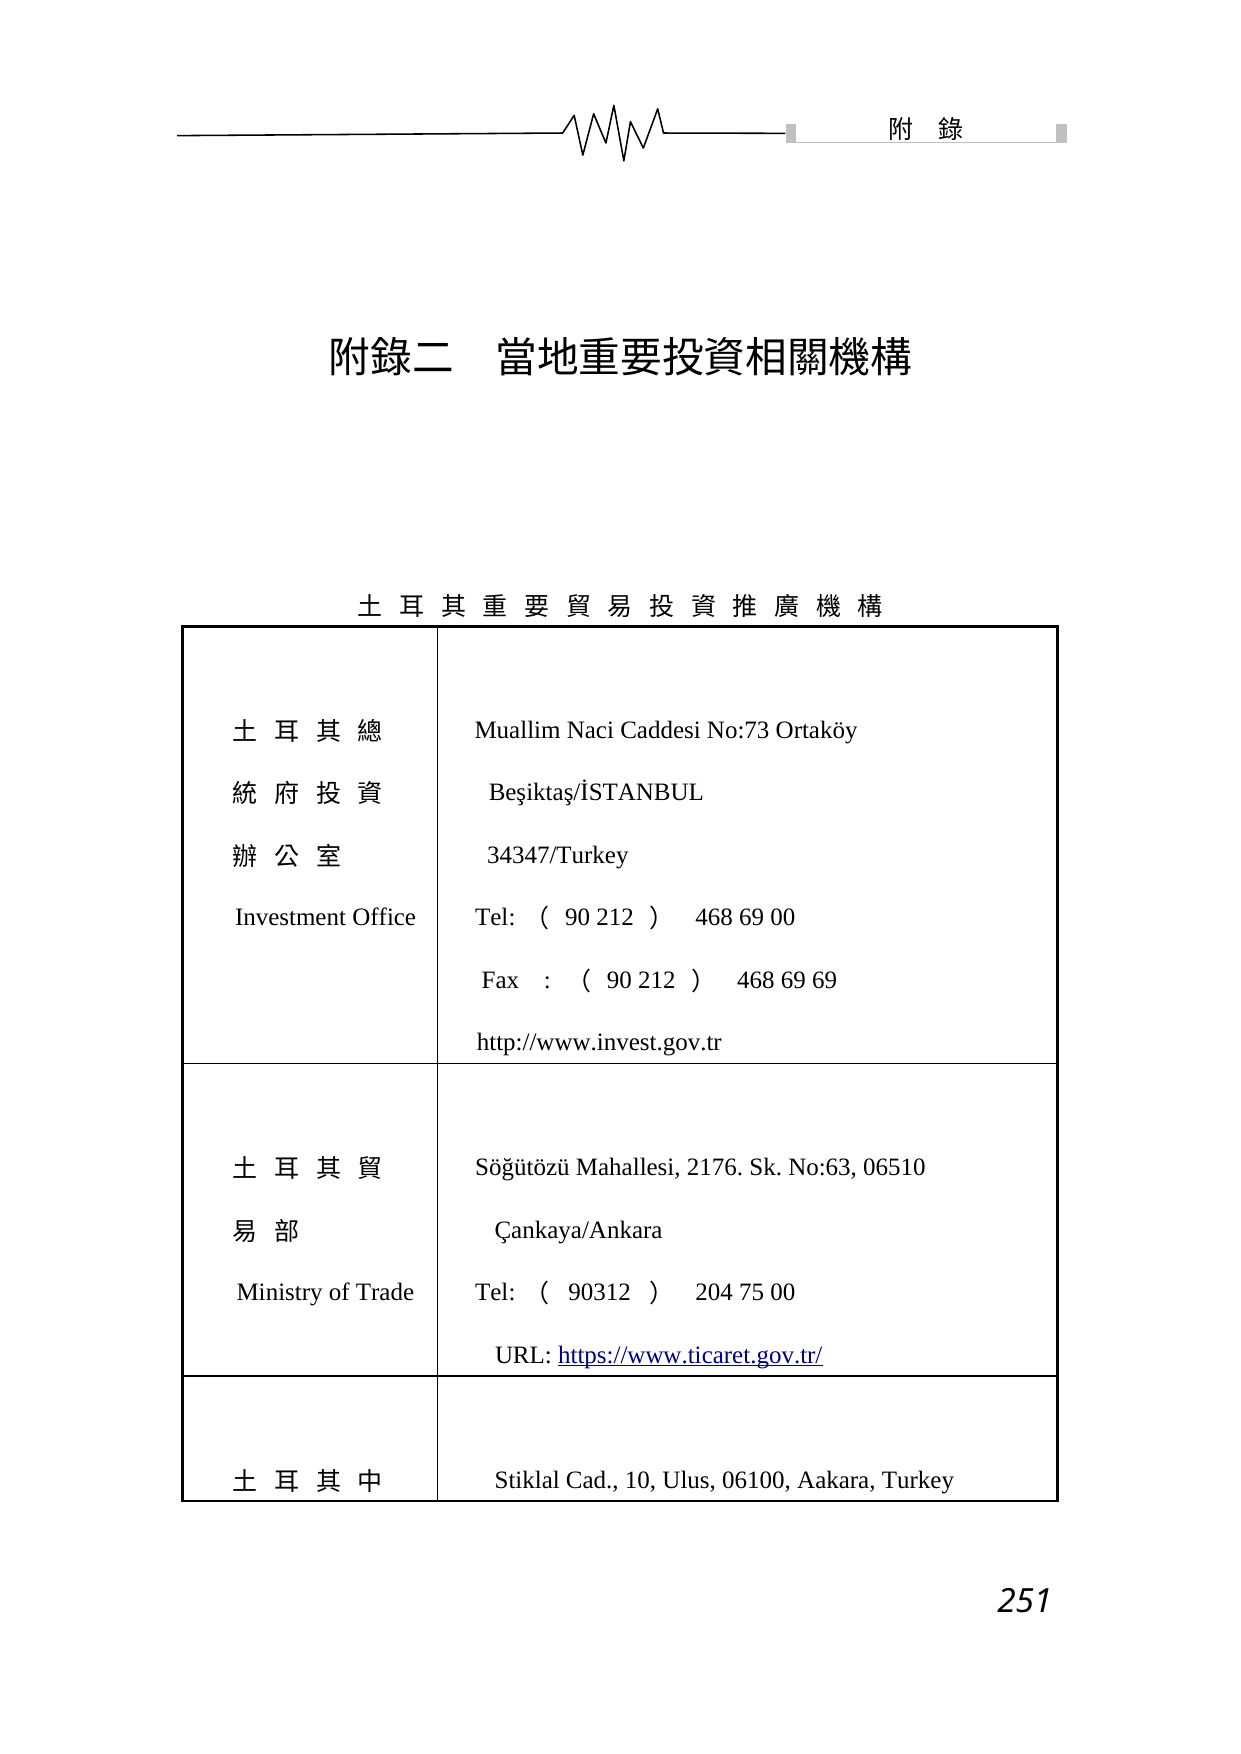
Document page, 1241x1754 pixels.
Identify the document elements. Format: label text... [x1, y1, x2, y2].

text 附錄二 當地重要投資相關機構 [183, 313, 1058, 375]
table_cell Stiklal Cad., 10, Ulus, 06100, Aakara, Turkey [438, 1377, 1056, 1500]
table_cell Söğütözü Mahallesi, 2176. Sk. No:63, 06510 Çankaya/Ankara Tel:（90312）204 75 00 URL: https://www.ticaret.gov.tr/ [438, 1064, 1056, 1375]
table_cell 土耳其中 [184, 1377, 437, 1500]
text 土耳其重要貿易投資推廣機構 [183, 563, 1058, 625]
table_header Muallim Naci Caddesi No:73 Ortaköy Beşiktaş/İSTANBUL 34347/Turkey Tel:（90 212）468 69 00 Fax :（90 212）468 69 69 http://www.invest.gov.tr [438, 628, 1056, 1063]
table_cell 土耳其貿易部 Ministry of Trade [184, 1064, 437, 1375]
table_header 土耳其總統府投資辦公室Investment Office [184, 628, 437, 1063]
